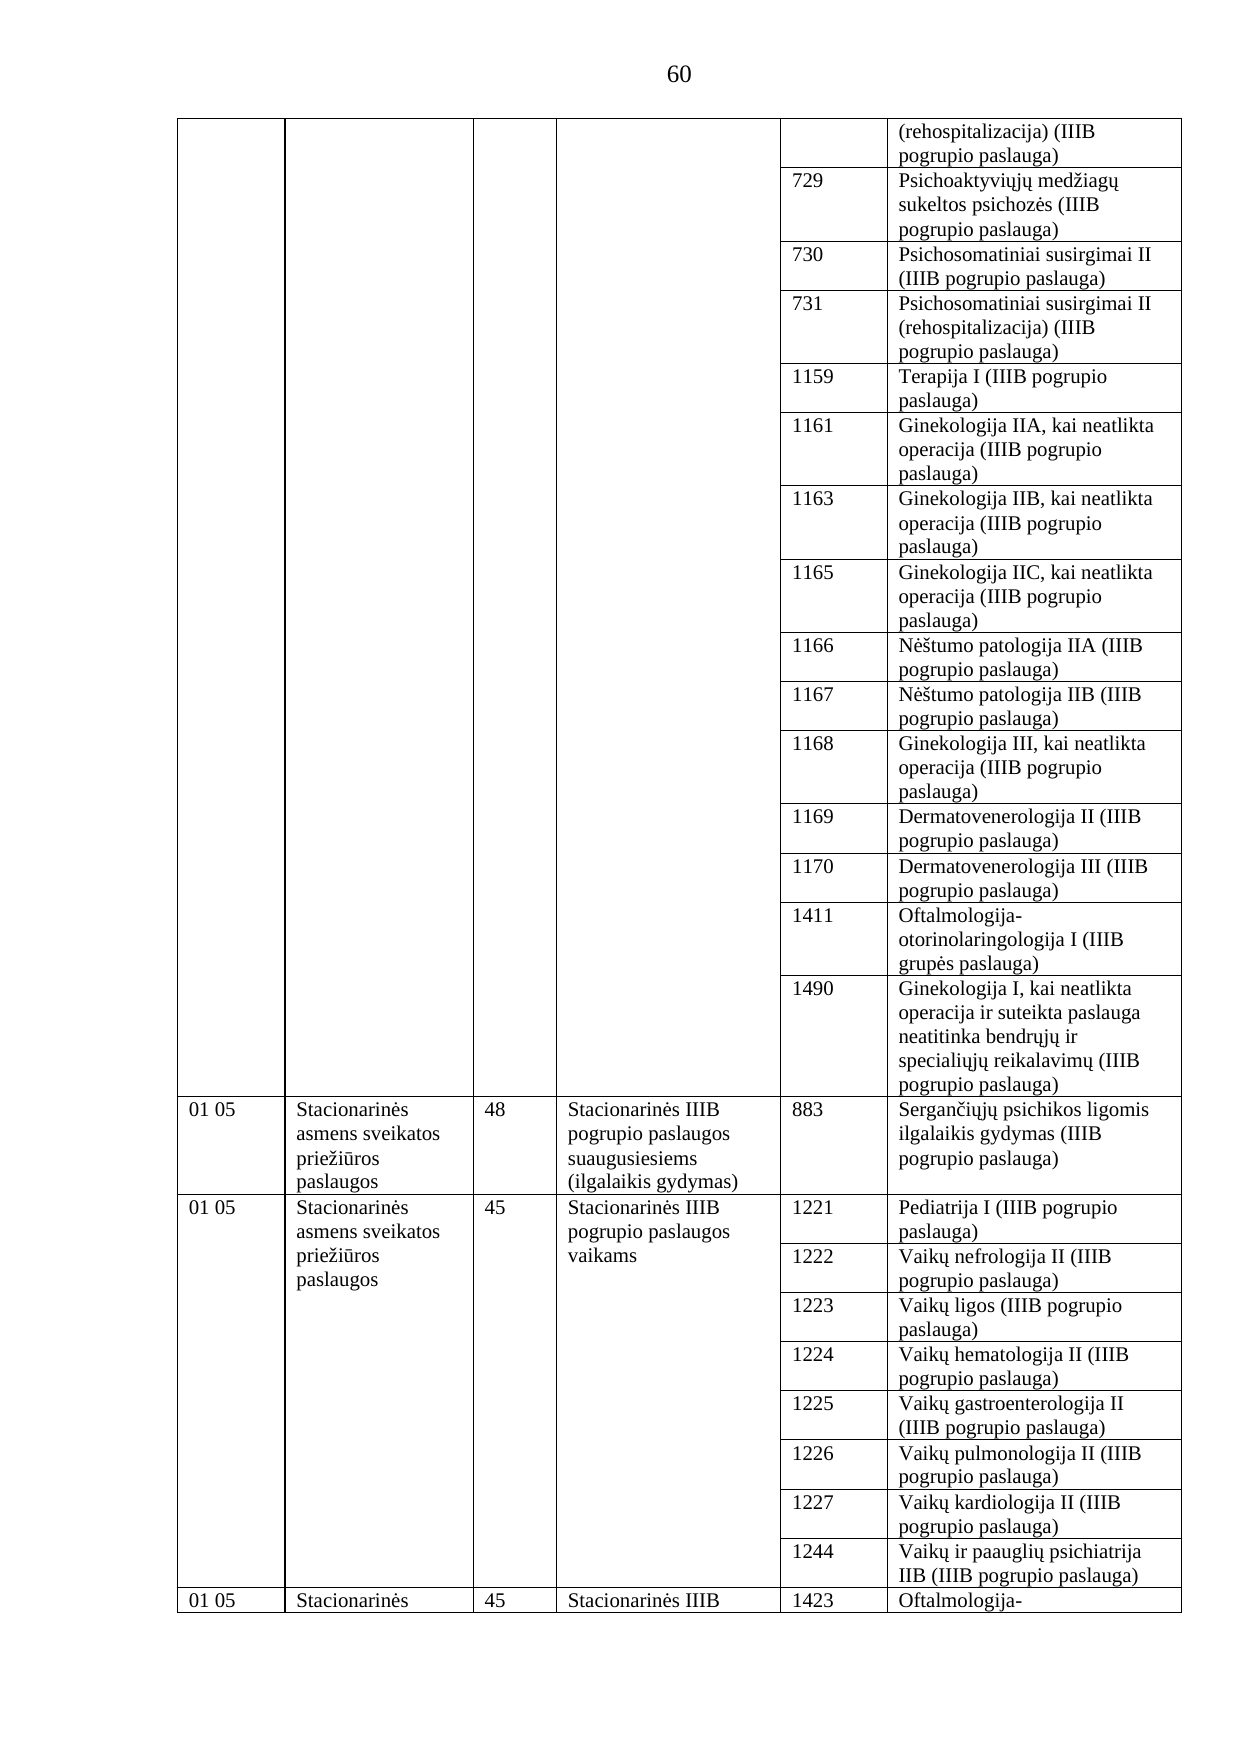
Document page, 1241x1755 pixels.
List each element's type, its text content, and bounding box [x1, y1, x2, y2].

table_cell Terapija I (IIIB pogrupio paslauga) [888, 364, 1181, 412]
table_cell 1161 [781, 413, 887, 485]
table_cell Nėštumo patologija IIA (IIIB pogrupio paslauga) [888, 633, 1181, 681]
table_cell 48 [474, 1097, 556, 1193]
table_cell Psichosomatiniai susirgimai II (IIIB pogrupio paslauga) [888, 242, 1181, 290]
table_cell 1225 [781, 1391, 887, 1439]
table_cell Nėštumo patologija IIB (IIIB pogrupio paslauga) [888, 682, 1181, 730]
table_cell Vaikų hematologija II (IIIB pogrupio paslauga) [888, 1342, 1181, 1390]
table_cell 1163 [781, 486, 887, 558]
table_cell 1490 [781, 976, 887, 1096]
table_cell [178, 119, 284, 1096]
table_cell Oftalmologija- [888, 1588, 1181, 1612]
table_cell 1223 [781, 1293, 887, 1341]
table_cell 1222 [781, 1244, 887, 1292]
table_cell 729 [781, 168, 887, 241]
table_cell Vaikų ligos (IIIB pogrupio paslauga) [888, 1293, 1181, 1341]
table_cell Stacionarinės IIIB [557, 1588, 780, 1612]
table_cell 1411 [781, 903, 887, 975]
table_cell 01 05 [178, 1097, 284, 1193]
table_cell [474, 119, 556, 1096]
table_cell 1169 [781, 804, 887, 852]
table_cell Vaikų gastroenterologija II (IIIB pogrupio paslauga) [888, 1391, 1181, 1439]
table_cell 1224 [781, 1342, 887, 1390]
table_cell 1166 [781, 633, 887, 681]
table_cell Stacionarinės asmens sveikatos priežiūros paslaugos [286, 1097, 473, 1193]
table_cell Psichoaktyviųjų medžiagų sukeltos psichozės (IIIB pogrupio paslauga) [888, 168, 1181, 241]
table_cell Dermatovenerologija II (IIIB pogrupio paslauga) [888, 804, 1181, 852]
table_cell [781, 119, 887, 167]
table_cell Vaikų ir paauglių psichiatrija IIB (IIIB pogrupio paslauga) [888, 1539, 1181, 1587]
table_cell 1423 [781, 1588, 887, 1612]
table_cell Vaikų kardiologija II (IIIB pogrupio paslauga) [888, 1490, 1181, 1538]
table_cell Vaikų pulmonologija II (IIIB pogrupio paslauga) [888, 1440, 1181, 1488]
table_cell Stacionarinės asmens sveikatos priežiūros paslaugos [286, 1195, 473, 1587]
table_cell 883 [781, 1097, 887, 1193]
table_cell Ginekologija IIC, kai neatlikta operacija (IIIB pogrupio paslauga) [888, 560, 1181, 632]
table_cell 1167 [781, 682, 887, 730]
table_cell 1244 [781, 1539, 887, 1587]
table_cell Ginekologija I, kai neatlikta operacija ir suteikta paslauga neatitinka bendrųjų ir specialiųjų reikalavimų (IIIB pogrupio paslauga) [888, 976, 1181, 1096]
table_cell 1226 [781, 1440, 887, 1488]
table_cell 1170 [781, 854, 887, 902]
table_cell 1227 [781, 1490, 887, 1538]
table_cell Stacionarinės IIIB pogrupio paslaugos suaugusiesiems (ilgalaikis gydymas) [557, 1097, 780, 1193]
table_cell [557, 119, 780, 1096]
table_cell Ginekologija IIB, kai neatlikta operacija (IIIB pogrupio paslauga) [888, 486, 1181, 558]
table_cell Ginekologija IIA, kai neatlikta operacija (IIIB pogrupio paslauga) [888, 413, 1181, 485]
table_cell 1165 [781, 560, 887, 632]
table_cell Pediatrija I (IIIB pogrupio paslauga) [888, 1195, 1181, 1243]
table_cell [286, 119, 473, 1096]
table_cell 730 [781, 242, 887, 290]
table_cell 01 05 [178, 1588, 284, 1612]
table_cell Stacionarinės IIIB pogrupio paslaugos vaikams [557, 1195, 780, 1587]
table_cell (rehospitalizacija) (IIIB pogrupio paslauga) [888, 119, 1181, 167]
table_cell 1159 [781, 364, 887, 412]
table_cell 1168 [781, 731, 887, 803]
table_cell Psichosomatiniai susirgimai II (rehospitalizacija) (IIIB pogrupio paslauga) [888, 291, 1181, 363]
table_cell 45 [474, 1195, 556, 1587]
table_cell Ginekologija III, kai neatlikta operacija (IIIB pogrupio paslauga) [888, 731, 1181, 803]
table_cell Oftalmologija-otorinolaringologija I (IIIB grupės paslauga) [888, 903, 1181, 975]
table_cell 1221 [781, 1195, 887, 1243]
table_cell Sergančiųjų psichikos ligomis ilgalaikis gydymas (IIIB pogrupio paslauga) [888, 1097, 1181, 1193]
table_cell Vaikų nefrologija II (IIIB pogrupio paslauga) [888, 1244, 1181, 1292]
table_cell 01 05 [178, 1195, 284, 1587]
table_cell 731 [781, 291, 887, 363]
table_cell Dermatovenerologija III (IIIB pogrupio paslauga) [888, 854, 1181, 902]
table_cell 45 [474, 1588, 556, 1612]
table_cell Stacionarinės [286, 1588, 473, 1612]
